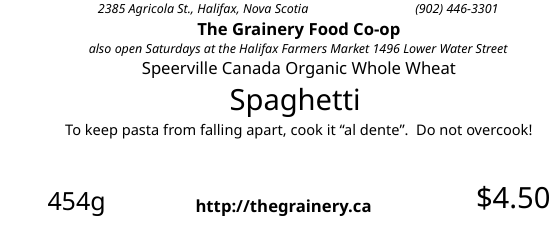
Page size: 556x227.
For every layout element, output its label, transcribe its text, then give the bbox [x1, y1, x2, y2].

table_header 2385 Agricola St., Halifax, Nova Scotia (902) 446-3301 The Grainery Food Co-op also open Saturdays at the Halifax Farmers Market 1496 Lower Water Street [47, 0, 550, 57]
table_cell 454g [47, 175, 151, 217]
table_cell $4.50 [415, 175, 550, 217]
table_cell Speerville Canada Organic Whole Wheat Spaghetti To keep pasta from falling apart, cook it “al dente”. Do not overcook! [47, 57, 550, 175]
table_cell http://thegrainery.ca [151, 175, 415, 217]
